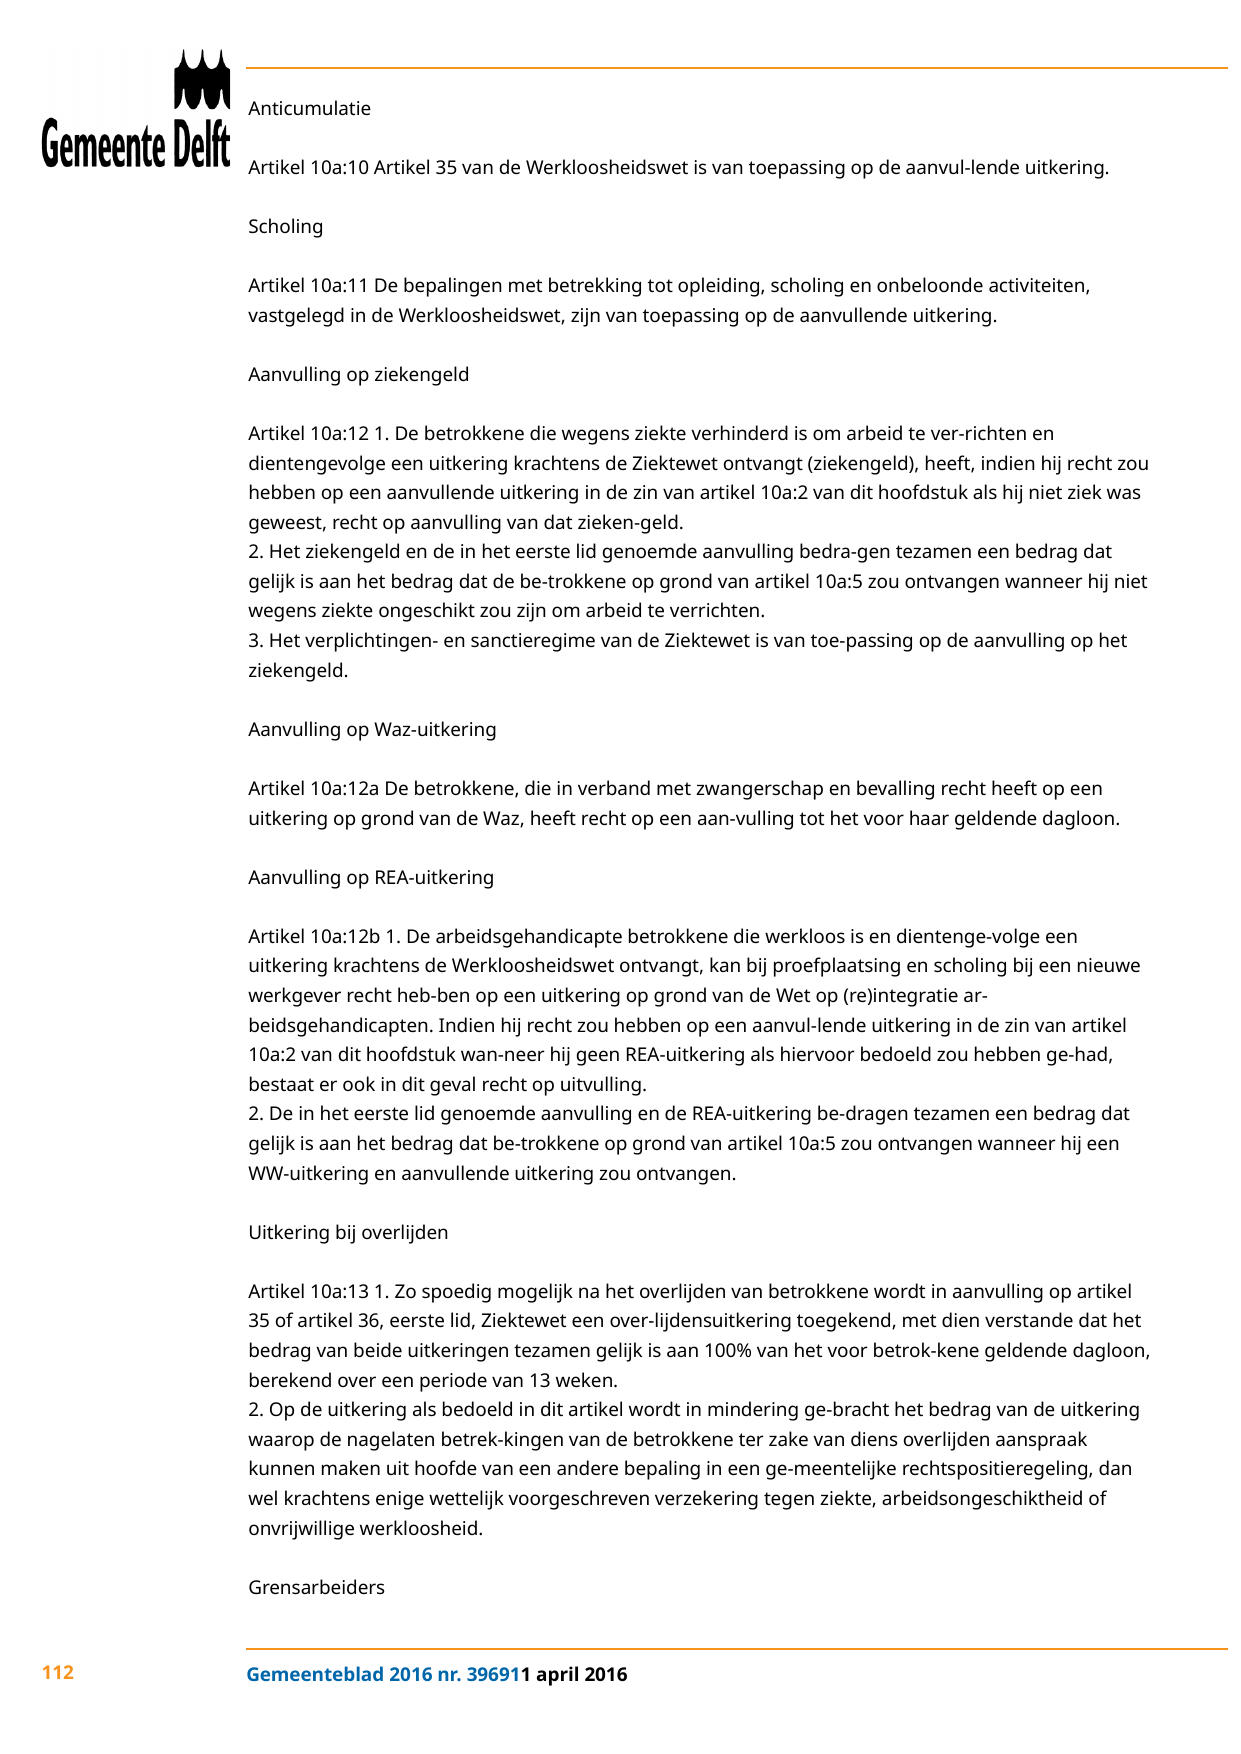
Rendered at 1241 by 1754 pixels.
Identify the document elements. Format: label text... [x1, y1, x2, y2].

text Uitkering bij overlijden [248, 1219, 1152, 1245]
text Anticumulatie [248, 95, 1152, 121]
text Artikel 10a:11 De bepalingen met betrekking tot opleiding, scholing en onbeloonde activiteiten, vastgelegd in de Werkloosheidswet, zijn van toepassing op de aanvullende uitkering. [248, 272, 1152, 328]
picture [41, 47, 231, 172]
text Grensarbeiders [248, 1574, 1152, 1600]
text Artikel 10a:13 1. Zo spoedig mogelijk na het overlijden van betrokkene wordt in aanvulling op artikel 35 of artikel 36, eerste lid, Ziektewet een over-lijdensuitkering toegekend, met dien verstande dat het bedrag van beide uitkeringen tezamen gelijk is aan 100% van het voor betrok-kene geldende dagloon, berekend over een periode van 13 weken. [248, 1278, 1152, 1393]
text Artikel 10a:10 Artikel 35 van de Werkloosheidswet is van toepassing op de aanvul-lende uitkering. [248, 154, 1152, 180]
text Aanvulling op Waz-uitkering [248, 716, 1152, 742]
text Artikel 10a:12b 1. De arbeidsgehandicapte betrokkene die werkloos is en dientenge-volge een uitkering krachtens de Werkloosheidswet ontvangt, kan bij proefplaatsing en scholing bij een nieuwe werkgever recht heb-ben op een uitkering op grond van de Wet op (re)integratie ar-beidsgehandicapten. Indien hij recht zou hebben op een aanvul-lende uitkering in de zin van artikel 10a:2 van dit hoofdstuk wan-neer hij geen REA-uitkering als hiervoor bedoeld zou hebben ge-had, bestaat er ook in dit geval recht op uitvulling. [248, 923, 1152, 1097]
text Scholing [248, 213, 1152, 239]
text Artikel 10a:12a De betrokkene, die in verband met zwangerschap en bevalling recht heeft op een uitkering op grond van de Waz, heeft recht op een aan-vulling tot het voor haar geldende dagloon. [248, 775, 1152, 831]
text 3. Het verplichtingen- en sanctieregime van de Ziektewet is van toe-passing op de aanvulling op het ziekengeld. [248, 627, 1152, 683]
text Aanvulling op ziekengeld [248, 361, 1152, 387]
text 2. De in het eerste lid genoemde aanvulling en de REA-uitkering be-dragen tezamen een bedrag dat gelijk is aan het bedrag dat be-trokkene op grond van artikel 10a:5 zou ontvangen wanneer hij een WW-uitkering en aanvullende uitkering zou ontvangen. [248, 1101, 1152, 1186]
text Aanvulling op REA-uitkering [248, 864, 1152, 890]
text Artikel 10a:12 1. De betrokkene die wegens ziekte verhinderd is om arbeid te ver-richten en dientengevolge een uitkering krachtens de Ziektewet ontvangt (ziekengeld), heeft, indien hij recht zou hebben op een aanvullende uitkering in de zin van artikel 10a:2 van dit hoofdstuk als hij niet ziek was geweest, recht op aanvulling van dat zieken-geld. [248, 420, 1152, 535]
text 2. Het ziekengeld en de in het eerste lid genoemde aanvulling bedra-gen tezamen een bedrag dat gelijk is aan het bedrag dat de be-trokkene op grond van artikel 10a:5 zou ontvangen wanneer hij niet wegens ziekte ongeschikt zou zijn om arbeid te verrichten. [248, 538, 1152, 623]
text 2. Op de uitkering als bedoeld in dit artikel wordt in mindering ge-bracht het bedrag van de uitkering waarop de nagelaten betrek-kingen van de betrokkene ter zake van diens overlijden aanspraak kunnen maken uit hoofde van een andere bepaling in een ge-meentelijke rechtspositieregeling, dan wel krachtens enige wettelijk voorgeschreven verzekering tegen ziekte, arbeidsongeschiktheid of onvrijwillige werkloosheid. [248, 1396, 1152, 1541]
